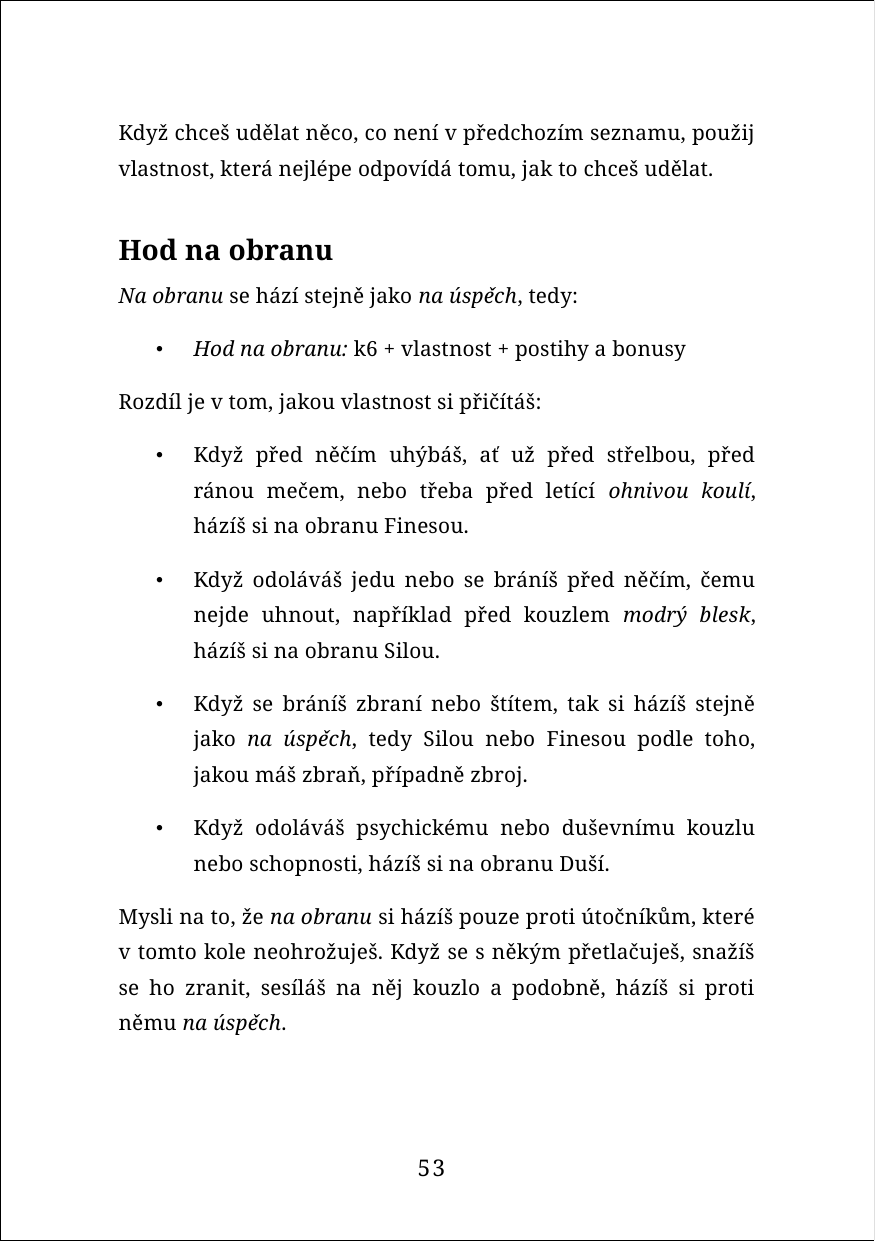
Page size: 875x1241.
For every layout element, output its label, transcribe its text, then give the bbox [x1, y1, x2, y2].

text Na obranu se hází stejně jako na úspěch, tedy: [118, 281, 756, 309]
list Když se bráníš zbraní nebo štítem, tak si házíš stejně jako na úspěch, tedy Silou nebo Finesou podle toho, jakou máš zbraň, případně zbroj. [156, 689, 756, 788]
subtitle Hod na obranu [118, 231, 756, 269]
list Když odoláváš psychickému nebo duševnímu kouzlu nebo schopnosti, házíš si na obranu Duší. [156, 813, 756, 877]
text Rozdíl je v tom, jakou vlastnost si přičítáš: [118, 387, 756, 416]
text Když chceš udělat něco, co není v předchozím seznamu, použij vlastnost, která nejlépe odpovídá tomu, jak to chceš udělat. [118, 118, 756, 182]
list Když odoláváš jedu nebo se bráníš před něčím, čemu nejde uhnout, například před kouzlem modrý blesk, házíš si na obranu Silou. [156, 565, 756, 664]
text Mysli na to, že na obranu si házíš pouze proti útočníkům, které v tomto kole neohrožuješ. Když se s někým přetlačuješ, snažíš se ho zranit, sesíláš na něj kouzlo a podobně, házíš si proti němu na úspěch. [118, 902, 756, 1037]
list Hod na obranu: k6 + vlastnost + postihy a bonusy [156, 334, 756, 362]
list Když před něčím uhýbáš, ať už před střelbou, před ránou mečem, nebo třeba před letící ohnivou koulí, házíš si na obranu Finesou. [156, 440, 756, 540]
